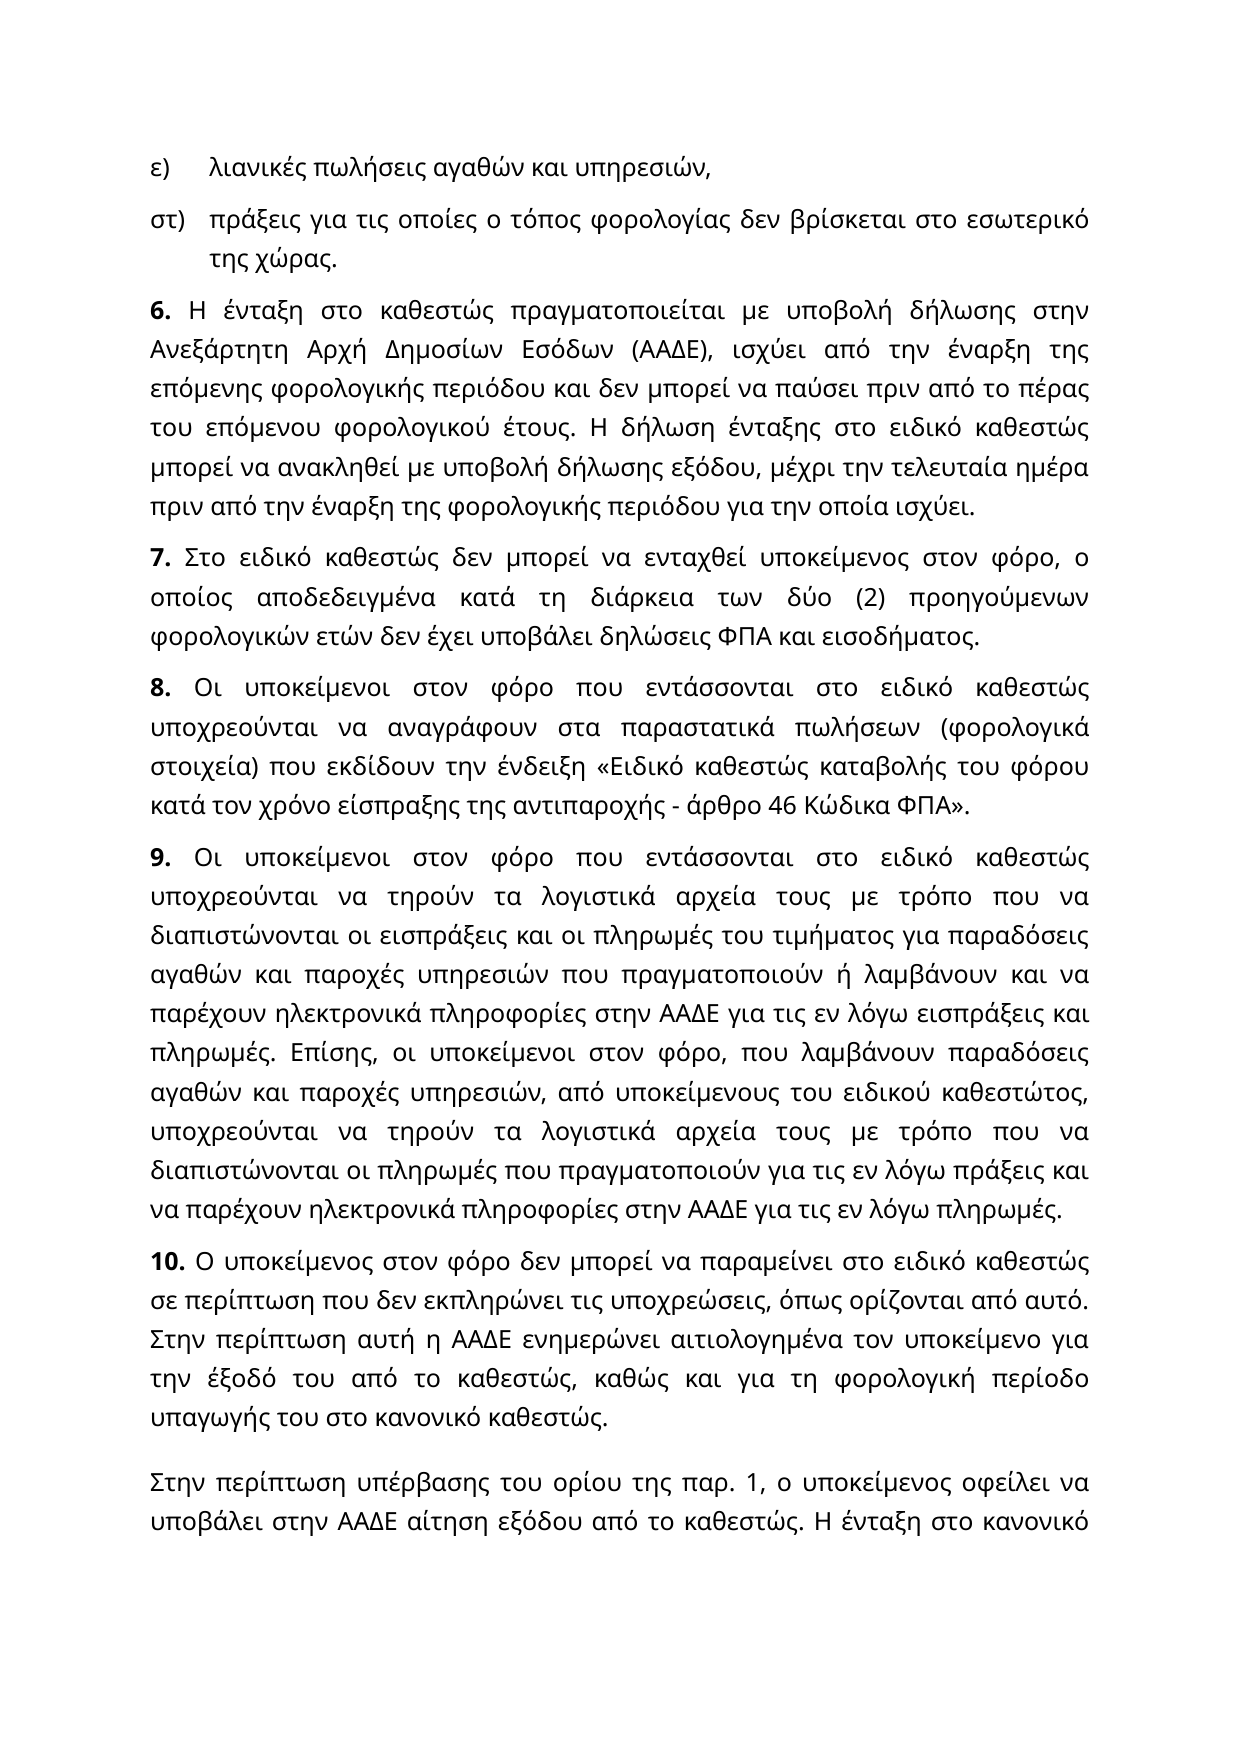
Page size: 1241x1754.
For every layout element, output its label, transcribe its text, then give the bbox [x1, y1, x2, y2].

text 6. Η ένταξη στο καθεστώς πραγματοποιείται με υποβολή δήλωσης στην Ανεξάρτητη Αρχή Δημοσίων Εσόδων (ΑΑΔΕ), ισχύει από την έναρξη της επόμενης φορολογικής περιόδου και δεν μπορεί να παύσει πριν από το πέρας του επόμενου φορολογικού έτους. Η δήλωση ένταξης στο ειδικό καθεστώς μπορεί να ανακληθεί με υποβολή δήλωσης εξόδου, μέχρι την τελευταία ημέρα πριν από την έναρξη της φορολογικής περιόδου για την οποία ισχύει. [150, 292, 1090, 522]
list ε) λιανικές πωλήσεις αγαθών και υπηρεσιών, [150, 150, 1090, 184]
text 10. Ο υποκείμενος στον φόρο δεν μπορεί να παραμείνει στο ειδικό καθεστώς σε περίπτωση που δεν εκπληρώνει τις υποχρεώσεις, όπως ορίζονται από αυτό. Στην περίπτωση αυτή η ΑΑΔΕ ενημερώνει αιτιολογημένα τον υποκείμενο για την έξοδό του από το καθεστώς, καθώς και για τη φορολογική περίοδο υπαγωγής του στο κανονικό καθεστώς. [150, 1243, 1090, 1434]
text 8. Οι υποκείμενοι στον φόρο που εντάσσονται στο ειδικό καθεστώς υποχρεούνται να αναγράφουν στα παραστατικά πωλήσεων (φορολογικά στοιχεία) που εκδίδουν την ένδειξη «Ειδικό καθεστώς καταβολής του φόρου κατά τον χρόνο είσπραξης της αντιπαροχής - άρθρο 46 Κώδικα ΦΠΑ». [150, 670, 1090, 822]
text Στην περίπτωση υπέρβασης του ορίου της παρ. 1, ο υποκείμενος οφείλει να υποβάλει στην ΑΑΔΕ αίτηση εξόδου από το καθεστώς. Η ένταξη στο κανονικό [150, 1464, 1090, 1537]
text 9. Οι υποκείμενοι στον φόρο που εντάσσονται στο ειδικό καθεστώς υποχρεούνται να τηρούν τα λογιστικά αρχεία τους με τρόπο που να διαπιστώνονται οι εισπράξεις και οι πληρωμές του τιμήματος για παραδόσεις αγαθών και παροχές υπηρεσιών που πραγματοποιούν ή λαμβάνουν και να παρέχουν ηλεκτρονικά πληροφορίες στην ΑΑΔΕ για τις εν λόγω εισπράξεις και πληρωμές. Επίσης, οι υποκείμενοι στον φόρο, που λαμβάνουν παραδόσεις αγαθών και παροχές υπηρεσιών, από υποκείμενους του ειδικού καθεστώτος, υποχρεούνται να τηρούν τα λογιστικά αρχεία τους με τρόπο που να διαπιστώνονται οι πληρωμές που πραγματοποιούν για τις εν λόγω πράξεις και να παρέχουν ηλεκτρονικά πληροφορίες στην ΑΑΔΕ για τις εν λόγω πληρωμές. [150, 839, 1090, 1226]
text 7. Στο ειδικό καθεστώς δεν μπορεί να ενταχθεί υποκείμενος στον φόρο, ο οποίος αποδεδειγμένα κατά τη διάρκεια των δύο (2) προηγούμενων φορολογικών ετών δεν έχει υποβάλει δηλώσεις ΦΠΑ και εισοδήματος. [150, 540, 1090, 652]
list στ) πράξεις για τις οποίες ο τόπος φορολογίας δεν βρίσκεται στο εσωτερικό της χώρας. [150, 202, 1090, 275]
